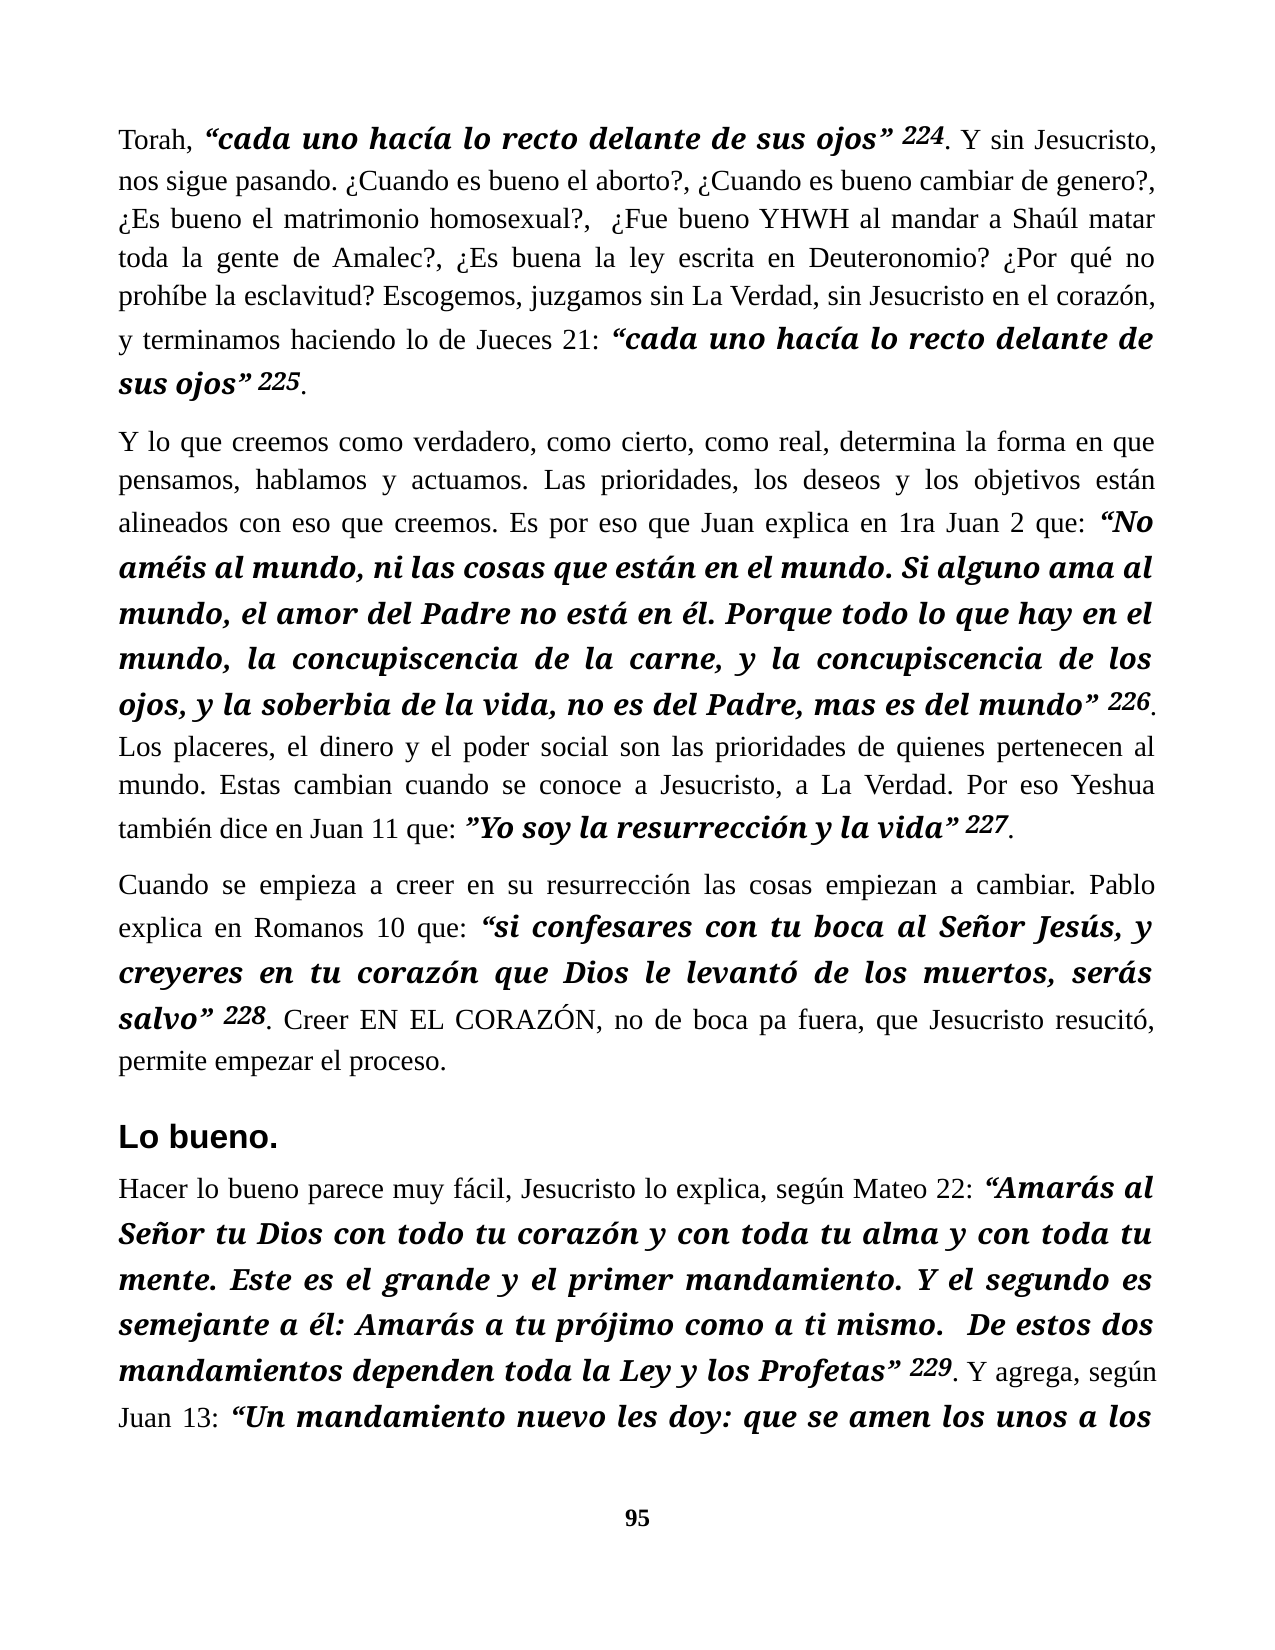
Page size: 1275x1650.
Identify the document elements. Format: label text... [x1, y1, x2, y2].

text Cuando se empieza a creer en su resurrección las cosas empiezan a cambiar. Pablo explica en Romanos 10 que: “si confesares con tu boca al Señor Jesús, y creyeres en tu corazón que Dios le levantó de los muertos, serás salvo” . Creer EN EL CORAZÓN, no de boca pa fuera, que Jesucristo resucitó, permite empezar el proceso. [118, 867, 1157, 1076]
text Torah, “cada uno hacía lo recto delante de sus ojos” . Y sin Jesucristo, nos sigue pasando. ¿Cuando es bueno el aborto?, ¿Cuando es bueno cambiar de genero?, ¿Es bueno el matrimonio homosexual?, ¿Fue bueno YHWH al mandar a Shaúl matar toda la gente de Amalec?, ¿Es buena la ley escrita en Deuteronomio? ¿Por qué no prohíbe la esclavitud? Escogemos, juzgamos sin La Verdad, sin Jesucristo en el corazón, y terminamos haciendo lo de Jueces 21: “cada uno hacía lo recto delante de sus ojos” . [118, 118, 1157, 403]
subtitle Lo bueno. [118, 1117, 1157, 1155]
text Hacer lo bueno parece muy fácil, Jesucristo lo explica, según Mateo 22: “Amarás al Señor tu Dios con todo tu corazón y con toda tu alma y con toda tu mente. Este es el grande y el primer mandamiento. Y el segundo es semejante a él: Amarás a tu prójimo como a ti mismo. De estos dos mandamientos dependen toda la Ley y los Profetas” . Y agrega, según Juan 13: “Un mandamiento nuevo les doy: que se amen los unos a los [118, 1168, 1157, 1436]
text Y lo que creemos como verdadero, como cierto, como real, determina la forma en que pensamos, hablamos y actuamos. Las prioridades, los deseos y los objetivos están alineados con eso que creemos. Es por eso que Juan explica en 1ra Juan 2 que: “No améis al mundo, ni las cosas que están en el mundo. Si alguno ama al mundo, el amor del Padre no está en él. Porque todo lo que hay en el mundo, la concupiscencia de la carne, y la concupiscencia de los ojos, y la soberbia de la vida, no es del Padre, mas es del mundo” . Los placeres, el dinero y el poder social son las prioridades de quienes pertenecen al mundo. Estas cambian cuando se conoce a Jesucristo, a La Verdad. Por eso Yeshua también dice en Juan 11 que: ”Yo soy la resurrección y la vida” . [118, 424, 1157, 847]
